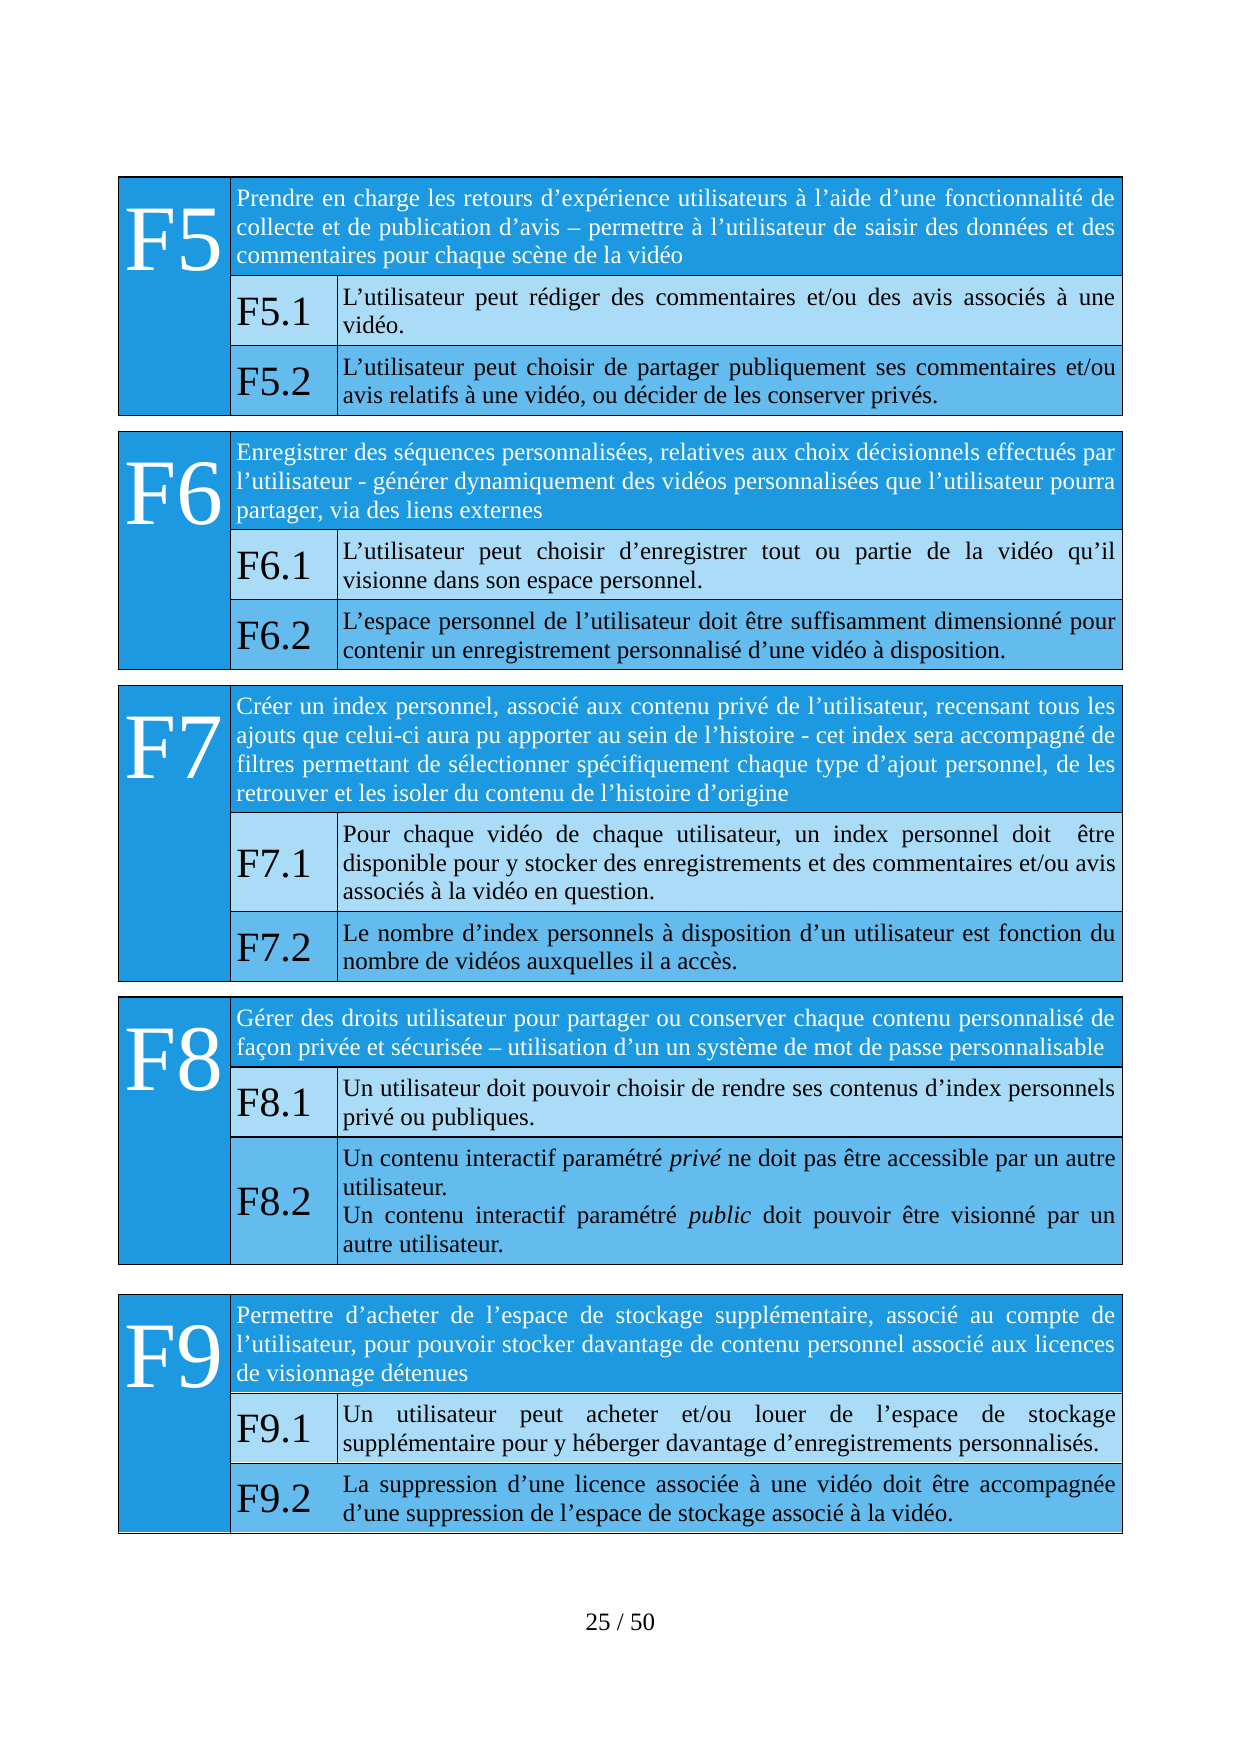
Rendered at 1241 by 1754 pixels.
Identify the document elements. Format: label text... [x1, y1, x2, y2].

table_cell F6.2 [231, 600, 337, 669]
table_cell F8.1 [231, 1068, 337, 1136]
table_cell L’utilisateur peut choisir de partager publiquement ses commentaires et/ou avis relatifs à une vidéo, ou décider de les conserver privés. [338, 346, 1122, 415]
table_header Permettre d’acheter de l’espace de stockage supplémentaire, associé au compte de l’utilisateur, pour pouvoir stocker davantage de contenu personnel associé aux licences de visionnage détenues [231, 1295, 1122, 1392]
table_cell L’utilisateur peut choisir d’enregistrer tout ou partie de la vidéo qu’il visionne dans son espace personnel. [338, 530, 1122, 599]
table_cell Un utilisateur peut acheter et/ou louer de l’espace de stockage supplémentaire pour y héberger davantage d’enregistrements personnalisés. [338, 1394, 1122, 1462]
table_header Enregistrer des séquences personnalisées, relatives aux choix décisionnels effectués par l’utilisateur - générer dynamiquement des vidéos personnalisées que l’utilisateur pourra partager, via des liens externes [231, 432, 1122, 529]
table_header Créer un index personnel, associé aux contenu privé de l’utilisateur, recensant tous les ajouts que celui-ci aura pu apporter au sein de l’histoire - cet index sera accompagné de filtres permettant de sélectionner spécifiquement chaque type d’ajout personnel, de les retrouver et les isoler du contenu de l’histoire d’origine [231, 686, 1122, 812]
table_cell F7.1 [231, 813, 337, 911]
table_header F8 [119, 998, 230, 1264]
table_cell Un contenu interactif paramétré privé ne doit pas être accessible par un autre utilisateur. Un contenu interactif paramétré public doit pouvoir être visionné par un autre utilisateur. [338, 1138, 1122, 1264]
table_header Prendre en charge les retours d’expérience utilisateurs à l’aide d’une fonctionnalité de collecte et de publication d’avis – permettre à l’utilisateur de saisir des données et des commentaires pour chaque scène de la vidéo [231, 178, 1122, 275]
table_cell Un utilisateur doit pouvoir choisir de rendre ses contenus d’index personnels privé ou publiques. [338, 1068, 1122, 1136]
table_cell F7.2 [231, 912, 337, 981]
table_cell Pour chaque vidéo de chaque utilisateur, un index personnel doit être disponible pour y stocker des enregistrements et des commentaires et/ou avis associés à la vidéo en question. [338, 813, 1122, 911]
table_cell F9.2 [231, 1464, 337, 1532]
table_cell F6.1 [231, 530, 337, 599]
table_cell L’espace personnel de l’utilisateur doit être suffisamment dimensionné pour contenir un enregistrement personnalisé d’une vidéo à disposition. [338, 600, 1122, 669]
table_header F7 [119, 686, 230, 981]
table_cell La suppression d’une licence associée à une vidéo doit être accompagnée d’une suppression de l’espace de stockage associé à la vidéo. [337, 1464, 1122, 1532]
table_cell L’utilisateur peut rédiger des commentaires et/ou des avis associés à une vidéo. [338, 276, 1122, 345]
table_cell F8.2 [231, 1138, 337, 1264]
table_header F9 [119, 1295, 230, 1532]
table_cell F9.1 [231, 1394, 337, 1462]
table_header F5 [119, 178, 230, 415]
table_cell F5.2 [231, 346, 337, 415]
table_cell F5.1 [231, 276, 337, 345]
table_header Gérer des droits utilisateur pour partager ou conserver chaque contenu personnalisé de façon privée et sécurisée – utilisation d’un un système de mot de passe personnalisable [231, 998, 1122, 1066]
table_header F6 [119, 432, 230, 669]
table_cell Le nombre d’index personnels à disposition d’un utilisateur est fonction du nombre de vidéos auxquelles il a accès. [338, 912, 1122, 981]
